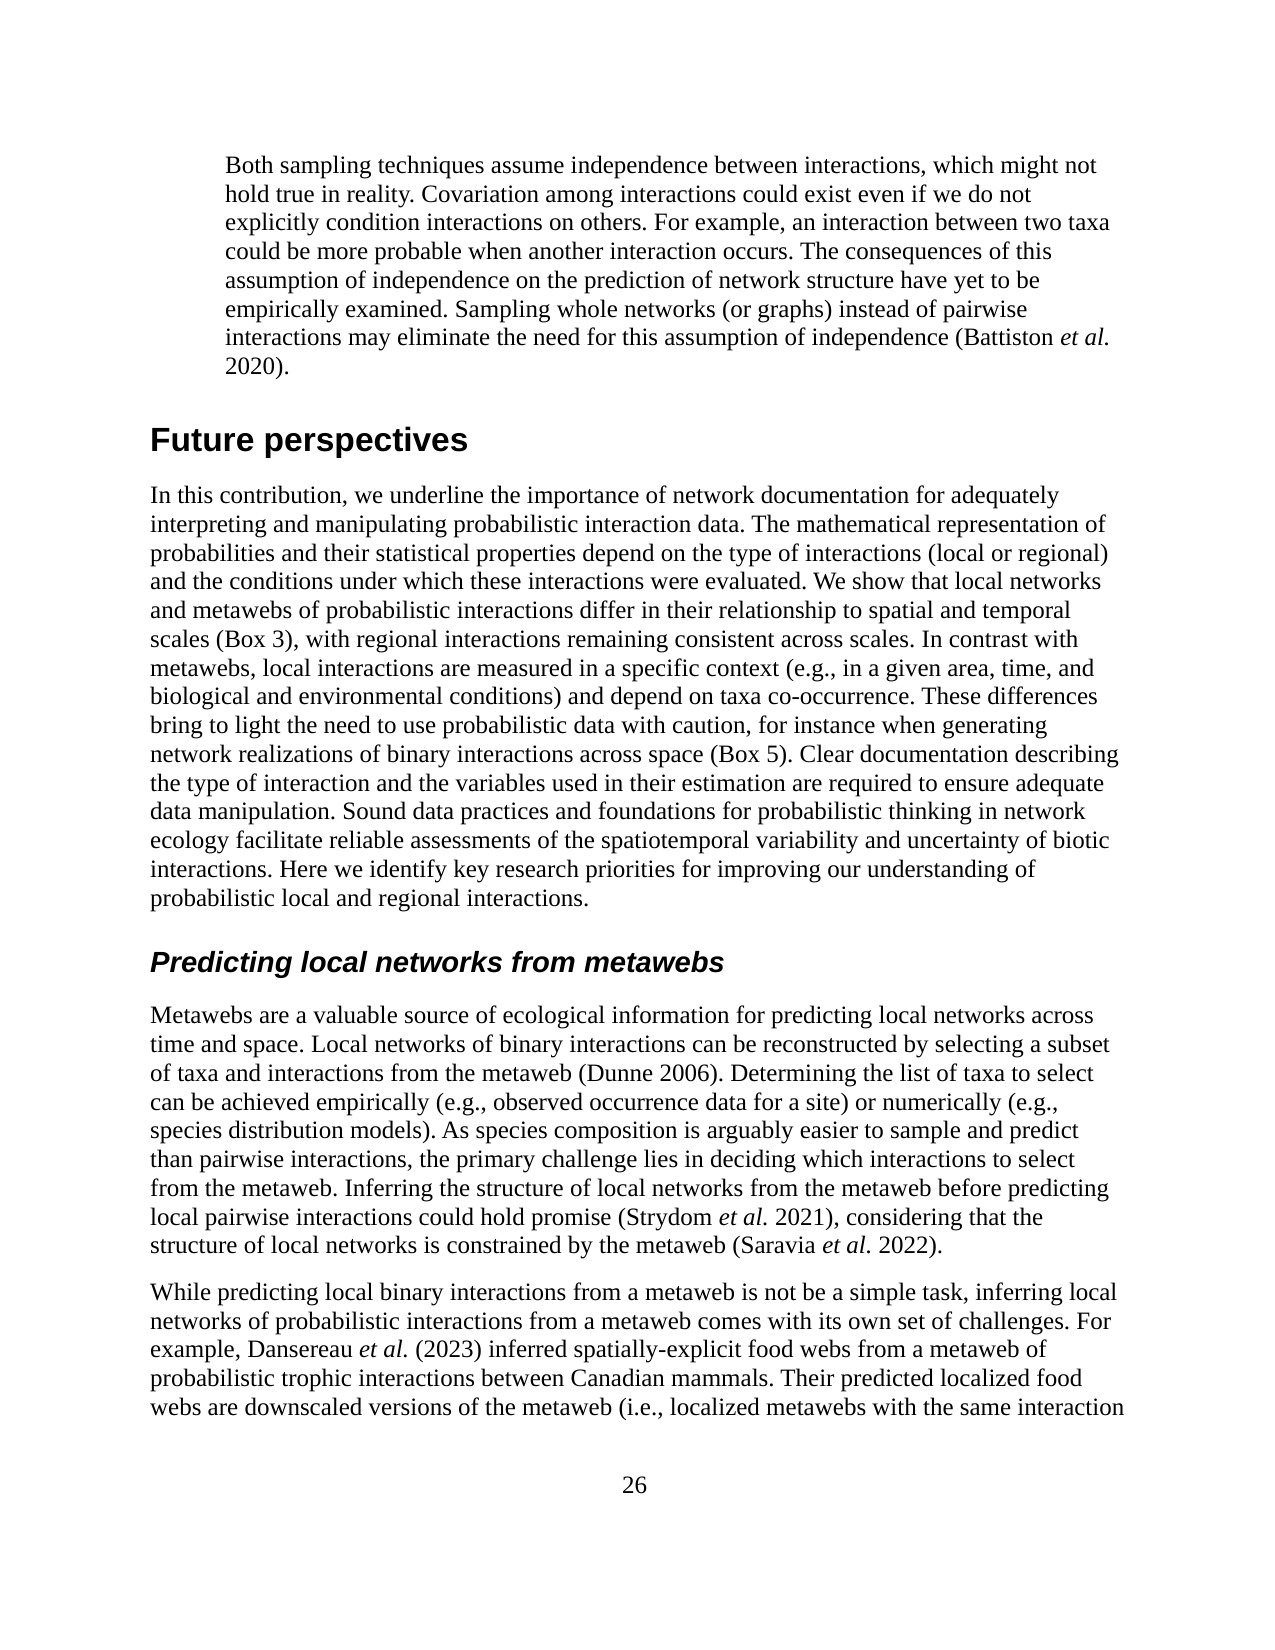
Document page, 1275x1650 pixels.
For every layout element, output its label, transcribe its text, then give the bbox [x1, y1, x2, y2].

text Both sampling techniques assume independence between interactions, which might not hold true in reality. Covariation among interactions could exist even if we do not explicitly condition interactions on others. For example, an interaction between two taxa could be more probable when another interaction occurs. The consequences of this assumption of independence on the prediction of network structure have yet to be empirically examined. Sampling whole networks (or graphs) instead of pairwise interactions may eliminate the need for this assumption of independence (Battiston et al. 2020). [225, 150, 1125, 380]
text While predicting local binary interactions from a metaweb is not be a simple task, inferring local networks of probabilistic interactions from a metaweb comes with its own set of challenges. For example, Dansereau et al. (2023) inferred spatially-explicit food webs from a metaweb of probabilistic trophic interactions between Canadian mammals. Their predicted localized food webs are downscaled versions of the metaweb (i.e., localized metawebs with the same interaction [150, 1277, 1125, 1421]
subtitle Future perspectives [150, 420, 1125, 459]
text In this contribution, we underline the importance of network documentation for adequately interpreting and manipulating probabilistic interaction data. The mathematical representation of probabilities and their statistical properties depend on the type of interactions (local or regional) and the conditions under which these interactions were evaluated. We show that local networks and metawebs of probabilistic interactions differ in their relationship to spatial and temporal scales (Box 3), with regional interactions remaining consistent across scales. In contrast with metawebs, local interactions are measured in a specific context (e.g., in a given area, time, and biological and environmental conditions) and depend on taxa co-occurrence. These differences bring to light the need to use probabilistic data with caution, for instance when generating network realizations of binary interactions across space (Box 5). Clear documentation describing the type of interaction and the variables used in their estimation are required to ensure adequate data manipulation. Sound data practices and foundations for probabilistic thinking in network ecology facilitate reliable assessments of the spatiotemporal variability and uncertainty of biotic interactions. Here we identify key research priorities for improving our understanding of probabilistic local and regional interactions. [150, 480, 1125, 911]
text Metawebs are a valuable source of ecological information for predicting local networks across time and space. Local networks of binary interactions can be reconstructed by selecting a subset of taxa and interactions from the metaweb (Dunne 2006). Determining the list of taxa to select can be achieved empirically (e.g., observed occurrence data for a site) or numerically (e.g., species distribution models). As species composition is arguably easier to sample and predict than pairwise interactions, the primary challenge lies in deciding which interactions to select from the metaweb. Inferring the structure of local networks from the metaweb before predicting local pairwise interactions could hold promise (Strydom et al. 2021), considering that the structure of local networks is constrained by the metaweb (Saravia et al. 2022). [150, 1000, 1125, 1259]
subtitle Predicting local networks from metawebs [150, 945, 1125, 979]
